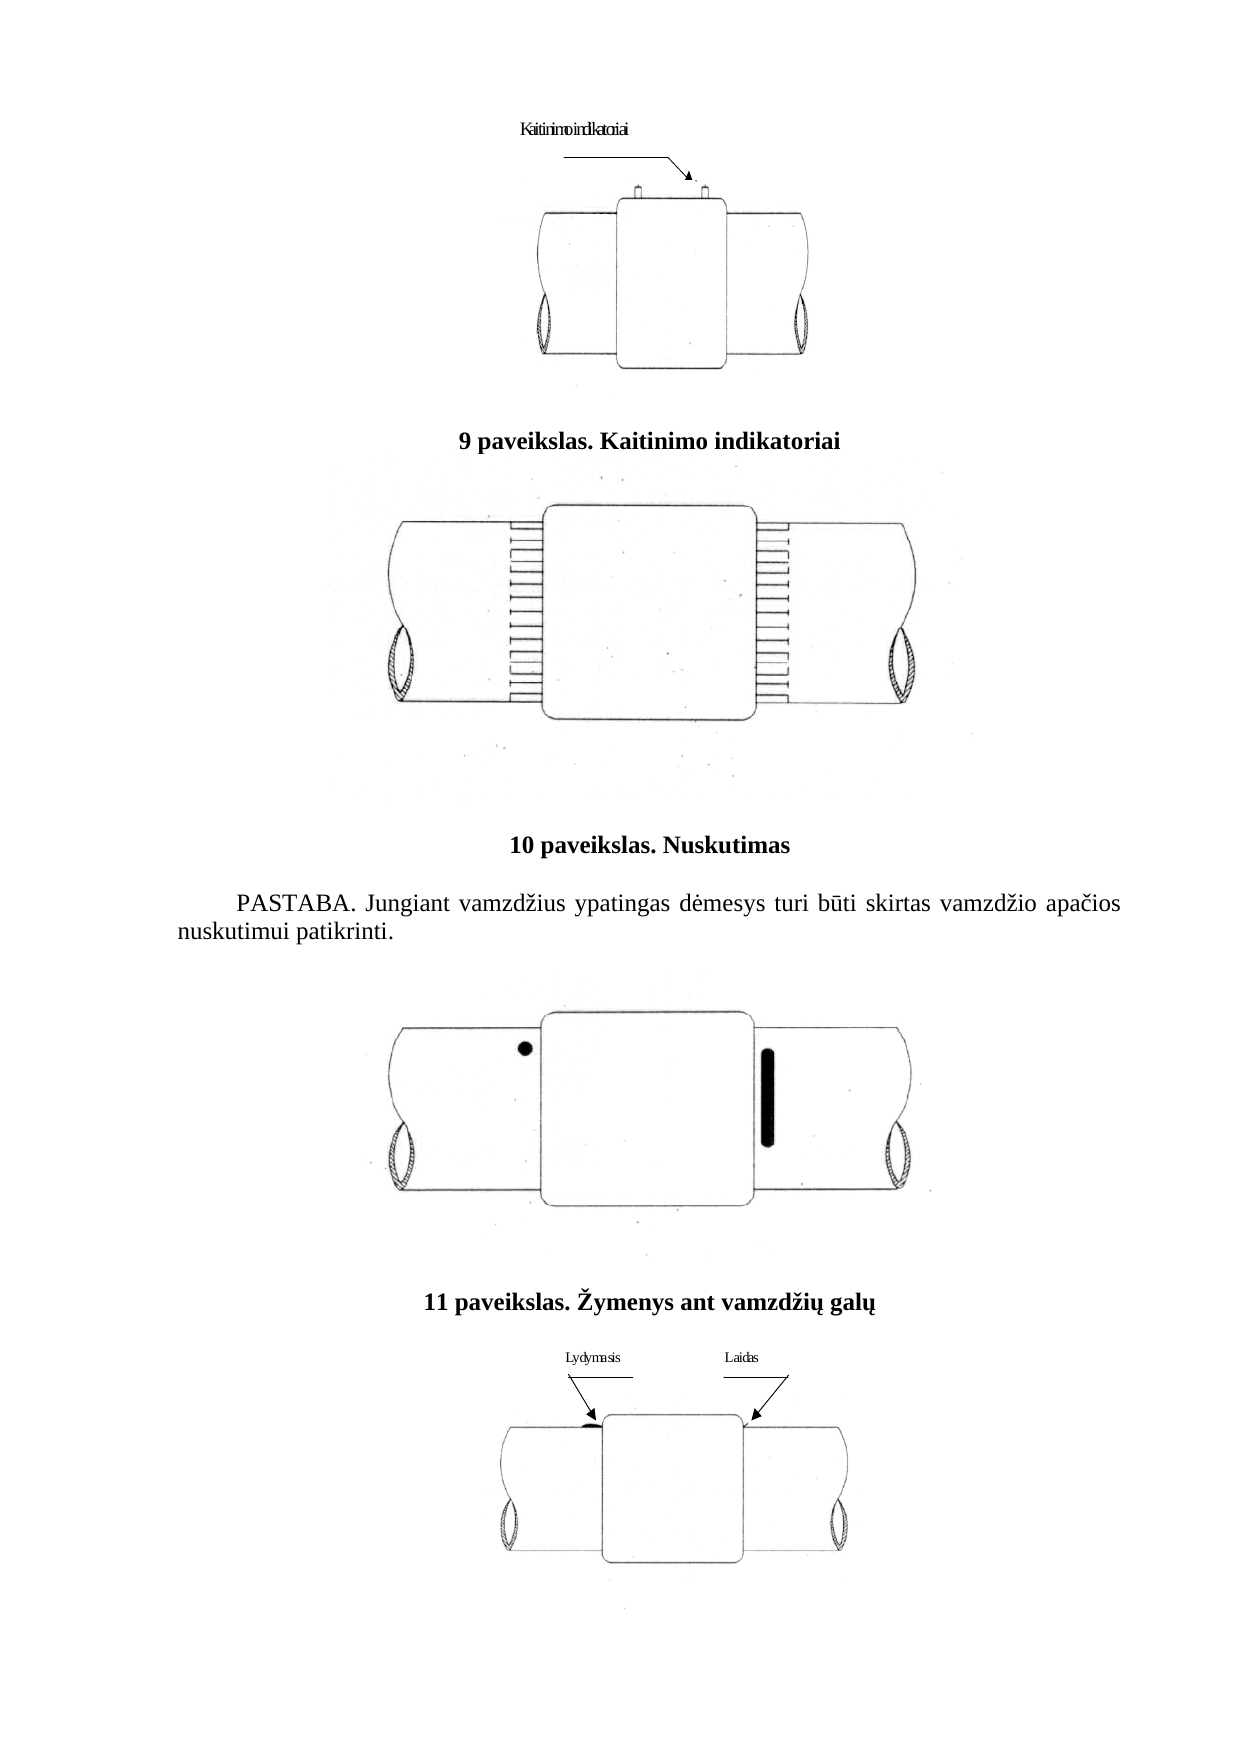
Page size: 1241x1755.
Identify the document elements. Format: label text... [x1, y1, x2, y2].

text 9 paveikslas. Kaitinimo indikatoriai [177, 426, 1122, 454]
text 10 paveikslas. Nuskutimas [177, 830, 1122, 859]
text 11 paveikslas. Žymenys ant vamzdžių galų [177, 1287, 1122, 1316]
text PASTABA. Jungiant vamzdžius ypatingas dėmesys turi būti skirtas vamzdžio apačios nuskutimui patikrinti. [177, 888, 1122, 945]
